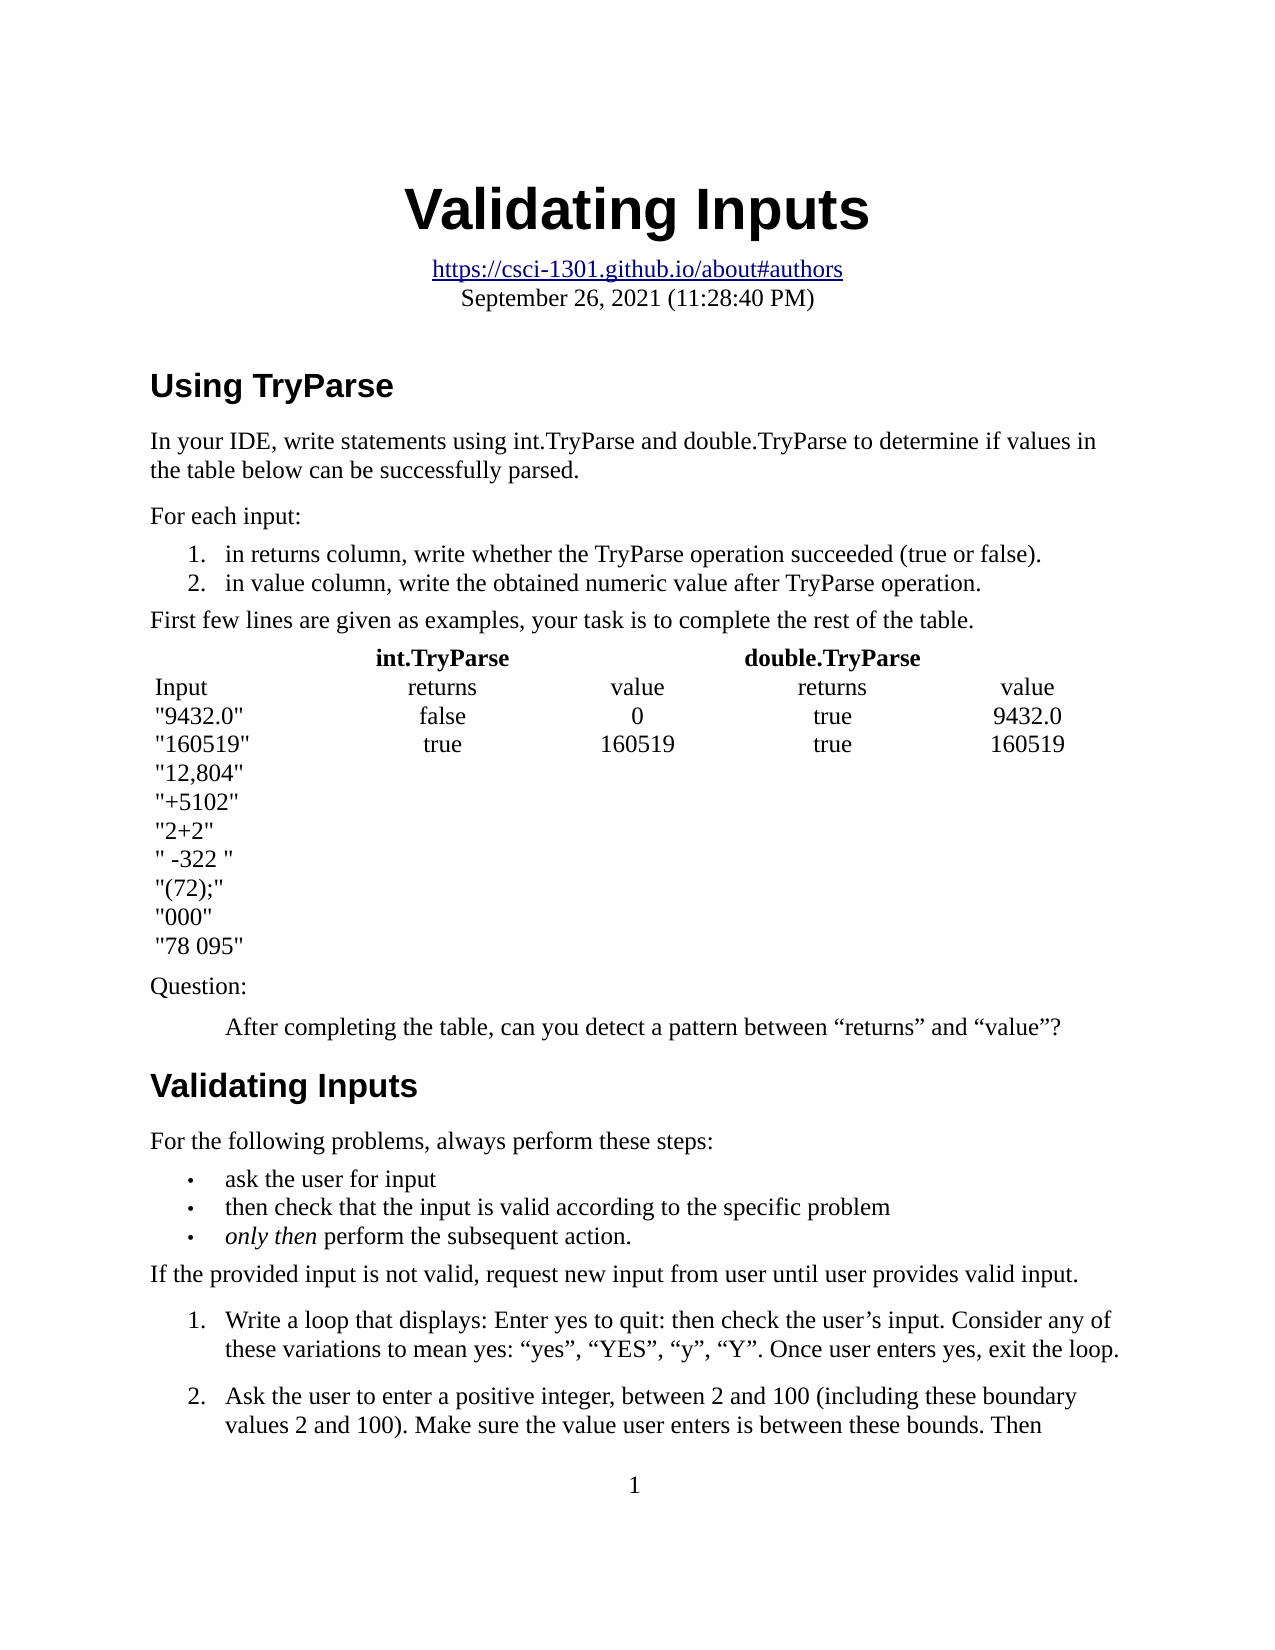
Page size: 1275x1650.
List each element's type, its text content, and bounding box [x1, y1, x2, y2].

list then check that the input is valid according to the specific problem [187, 1192, 1125, 1221]
table_cell value [540, 672, 735, 701]
table_cell [930, 931, 1125, 959]
table_cell "(72);" [150, 873, 345, 902]
table_cell [930, 845, 1125, 873]
text September 26, 2021 (11:28:40 PM) [150, 283, 1125, 312]
table_cell [735, 931, 930, 959]
list ask the user for input [187, 1164, 1125, 1192]
table_cell 9432.0 [930, 701, 1125, 729]
table_cell 160519 [540, 730, 735, 758]
text For each input: [150, 501, 1125, 530]
table_cell [735, 758, 930, 787]
list Write a loop that displays: Enter yes to quit: then check the user’s input. Consider any of these variations to mean yes: “yes”, “YES”, “y”, “Y”. Once user enters yes, exit the loop. [187, 1306, 1125, 1363]
text Question: [150, 971, 1125, 1000]
table_cell [735, 902, 930, 931]
table_cell [930, 787, 1125, 816]
table_cell [540, 787, 735, 816]
text After completing the table, can you detect a pattern between “returns” and “value”? [225, 1012, 1125, 1041]
table_cell true [345, 730, 540, 758]
table_cell [930, 758, 1125, 787]
table_cell "78 095" [150, 931, 345, 959]
title Validating Inputs [150, 175, 1125, 242]
table_cell [345, 873, 540, 902]
table_cell [345, 902, 540, 931]
text https://csci-1301.github.io/about#authors [150, 254, 1125, 283]
table_cell false [345, 701, 540, 729]
table_cell "2+2" [150, 816, 345, 844]
table_cell [540, 845, 735, 873]
subtitle Validating Inputs [150, 1066, 1125, 1104]
table_header int.TryParse [345, 643, 540, 672]
table_cell [930, 873, 1125, 902]
table_cell [540, 902, 735, 931]
table_cell returns [735, 672, 930, 701]
table_cell [540, 758, 735, 787]
table_header double.TryParse [735, 643, 930, 672]
table_cell "000" [150, 902, 345, 931]
list only then perform the subsequent action. [187, 1221, 1125, 1250]
table_cell Input [150, 672, 345, 701]
table_cell [735, 845, 930, 873]
table_cell "+5102" [150, 787, 345, 816]
table_cell [345, 816, 540, 844]
text For the following problems, always perform these steps: [150, 1126, 1125, 1155]
table_cell [735, 873, 930, 902]
table_cell [540, 816, 735, 844]
table_cell [735, 816, 930, 844]
table_cell [930, 902, 1125, 931]
table_cell "9432.0" [150, 701, 345, 729]
subtitle Using TryParse [150, 366, 1125, 404]
table_cell [345, 845, 540, 873]
list in returns column, write whether the TryParse operation succeeded (true or false). [187, 539, 1125, 568]
text If the provided input is not valid, request new input from user until user provides valid input. [150, 1259, 1125, 1288]
text In your IDE, write statements using int.TryParse and double.TryParse to determine if values in the table below can be successfully parsed. [150, 426, 1125, 483]
table_cell [345, 787, 540, 816]
table_cell "12,804" [150, 758, 345, 787]
table_cell true [735, 701, 930, 729]
list Ask the user to enter a positive integer, between 2 and 100 (including these boundary values 2 and 100). Make sure the value user enters is between these bounds. Then [187, 1381, 1125, 1438]
table_cell 160519 [930, 730, 1125, 758]
table_cell [540, 873, 735, 902]
list in value column, write the obtained numeric value after TryParse operation. [187, 568, 1125, 597]
table_cell [735, 787, 930, 816]
table_header [150, 643, 345, 672]
table_cell [540, 931, 735, 959]
table_cell " -322 " [150, 845, 345, 873]
table_cell [345, 758, 540, 787]
table_cell returns [345, 672, 540, 701]
table_header [540, 643, 735, 672]
table_cell true [735, 730, 930, 758]
table_cell value [930, 672, 1125, 701]
table_cell "160519" [150, 730, 345, 758]
table_header [930, 643, 1125, 672]
table_cell 0 [540, 701, 735, 729]
text First few lines are given as examples, your task is to complete the rest of the table. [150, 606, 1125, 634]
table_cell [345, 931, 540, 959]
table_cell [930, 816, 1125, 844]
